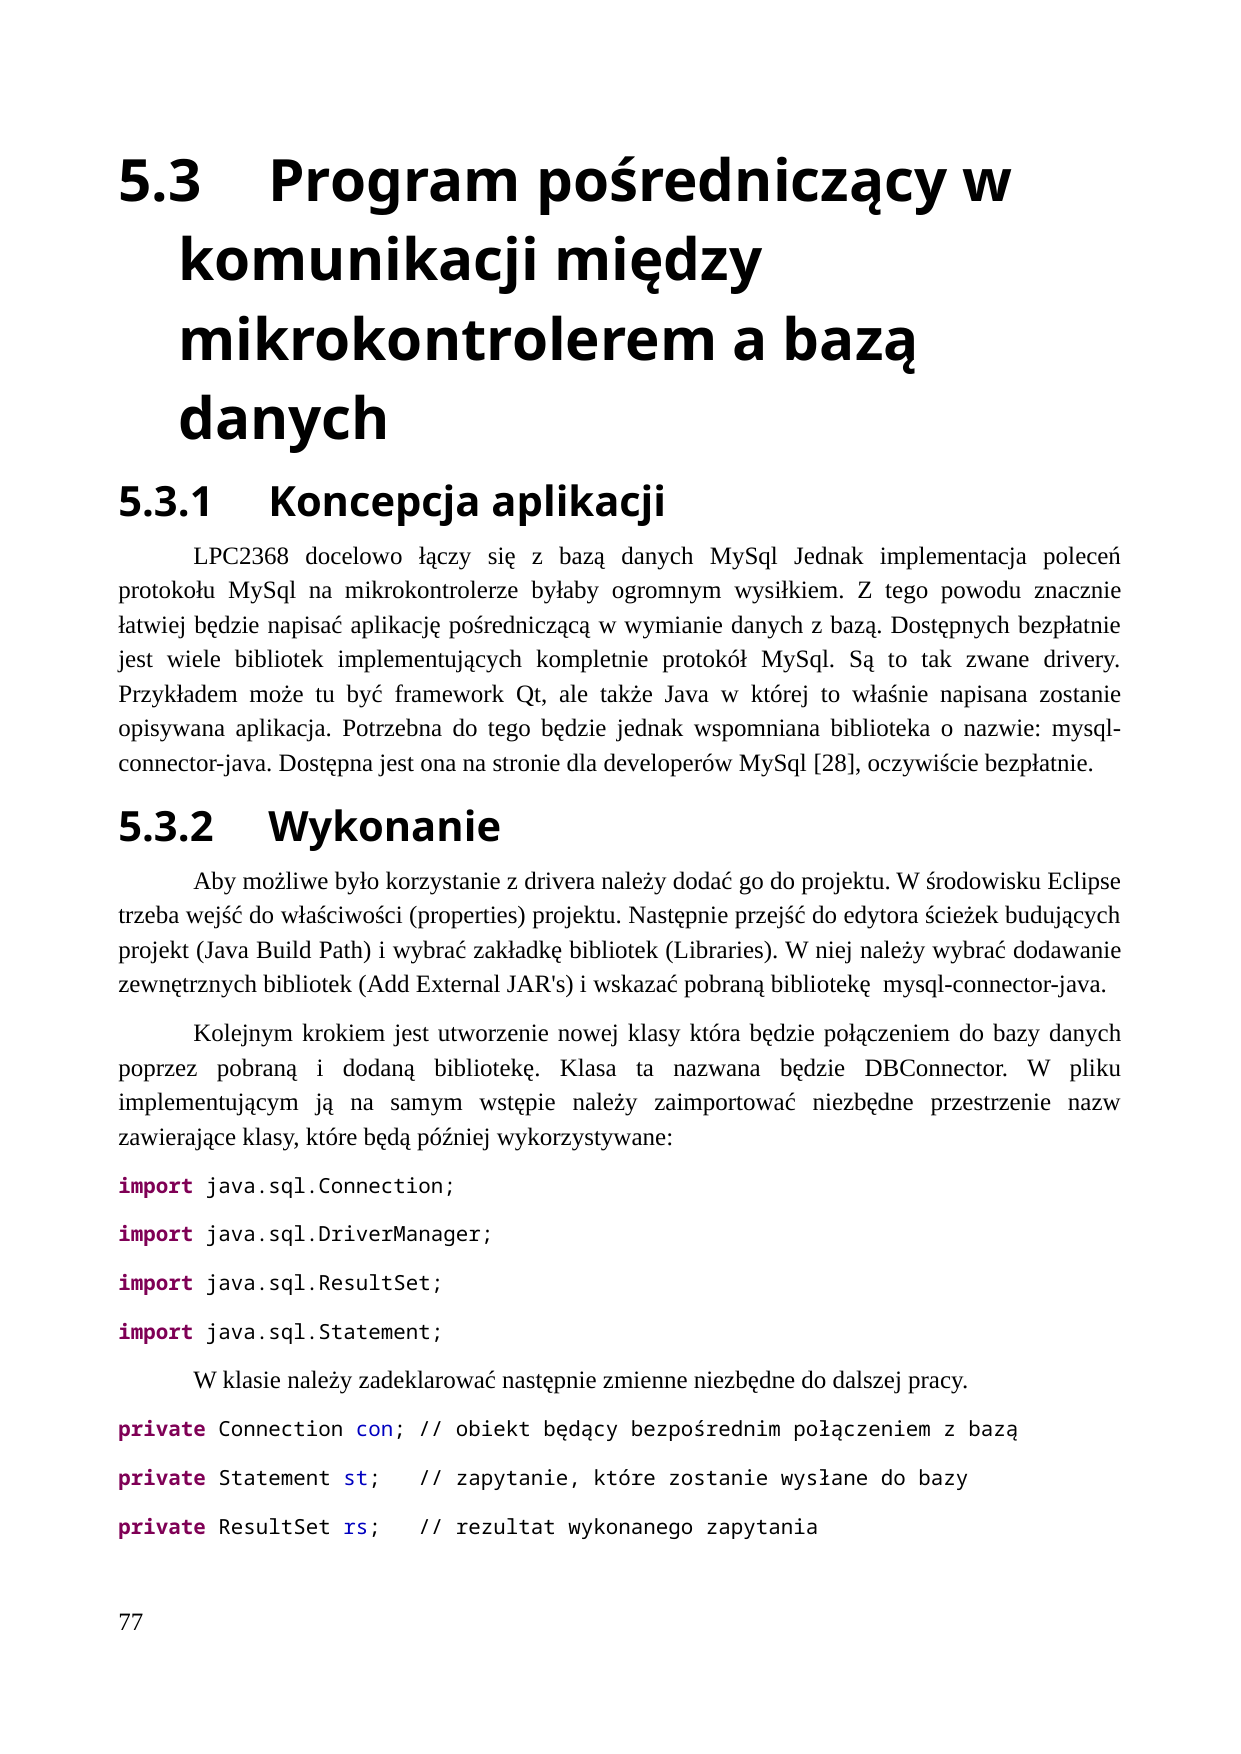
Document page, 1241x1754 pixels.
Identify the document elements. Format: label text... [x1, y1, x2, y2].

subtitle Koncepcja aplikacji [118, 471, 1122, 528]
text private ResultSet rs; // rezultat wykonanego zapytania [118, 1512, 1122, 1540]
text import java.sql.ResultSet; [118, 1268, 1122, 1297]
text Kolejnym krokiem jest utworzenie nowej klasy która będzie połączeniem do bazy danych poprzez pobraną i dodaną bibliotekę. Klasa ta nazwana będzie DBConnector. W pliku implementującym ją na samym wstępie należy zaimportować niezbędne przestrzenie nazw zawierające klasy, które będą później wykorzystywane: [118, 1018, 1122, 1151]
subtitle Wykonanie [118, 797, 1122, 853]
text Aby możliwe było korzystanie z drivera należy dodać go do projektu. W środowisku Eclipse trzeba wejść do właściwości (properties) projektu. Następnie przejść do edytora ścieżek budujących projekt (Java Build Path) i wybrać zakładkę bibliotek (Libraries). W niej należy wybrać dodawanie zewnętrznych bibliotek (Add External JAR's) i wskazać pobraną bibliotekę mysql-connector-java. [118, 866, 1122, 998]
text private Connection con; // obiekt będący bezpośrednim połączeniem z bazą [118, 1414, 1122, 1443]
text import java.sql.Connection; [118, 1171, 1122, 1199]
subtitle Program pośredniczący w komunikacji między mikrokontrolerem a bazą danych [118, 139, 1122, 457]
text LPC2368 docelowo łączy się z bazą danych MySql Jednak implementacja poleceń protokołu MySql na mikrokontrolerze byłaby ogromnym wysiłkiem. Z tego powodu znacznie łatwiej będzie napisać aplikację pośredniczącą w wymianie danych z bazą. Dostępnych bezpłatnie jest wiele bibliotek implementujących kompletnie protokół MySql. Są to tak zwane drivery. Przykładem może tu być framework Qt, ale także Java w której to właśnie napisana zostanie opisywana aplikacja. Potrzebna do tego będzie jednak wspomniana biblioteka o nazwie: mysql-connector-java. Dostępna jest ona na stronie dla developerów MySql [28], oczywiście bezpłatnie. [118, 541, 1122, 776]
text import java.sql.DriverManager; [118, 1219, 1122, 1248]
text W klasie należy zadeklarować następnie zmienne niezbędne do dalszej pracy. [118, 1366, 1122, 1394]
text private Statement st; // zapytanie, które zostanie wysłane do bazy [118, 1463, 1122, 1492]
text import java.sql.Statement; [118, 1317, 1122, 1345]
